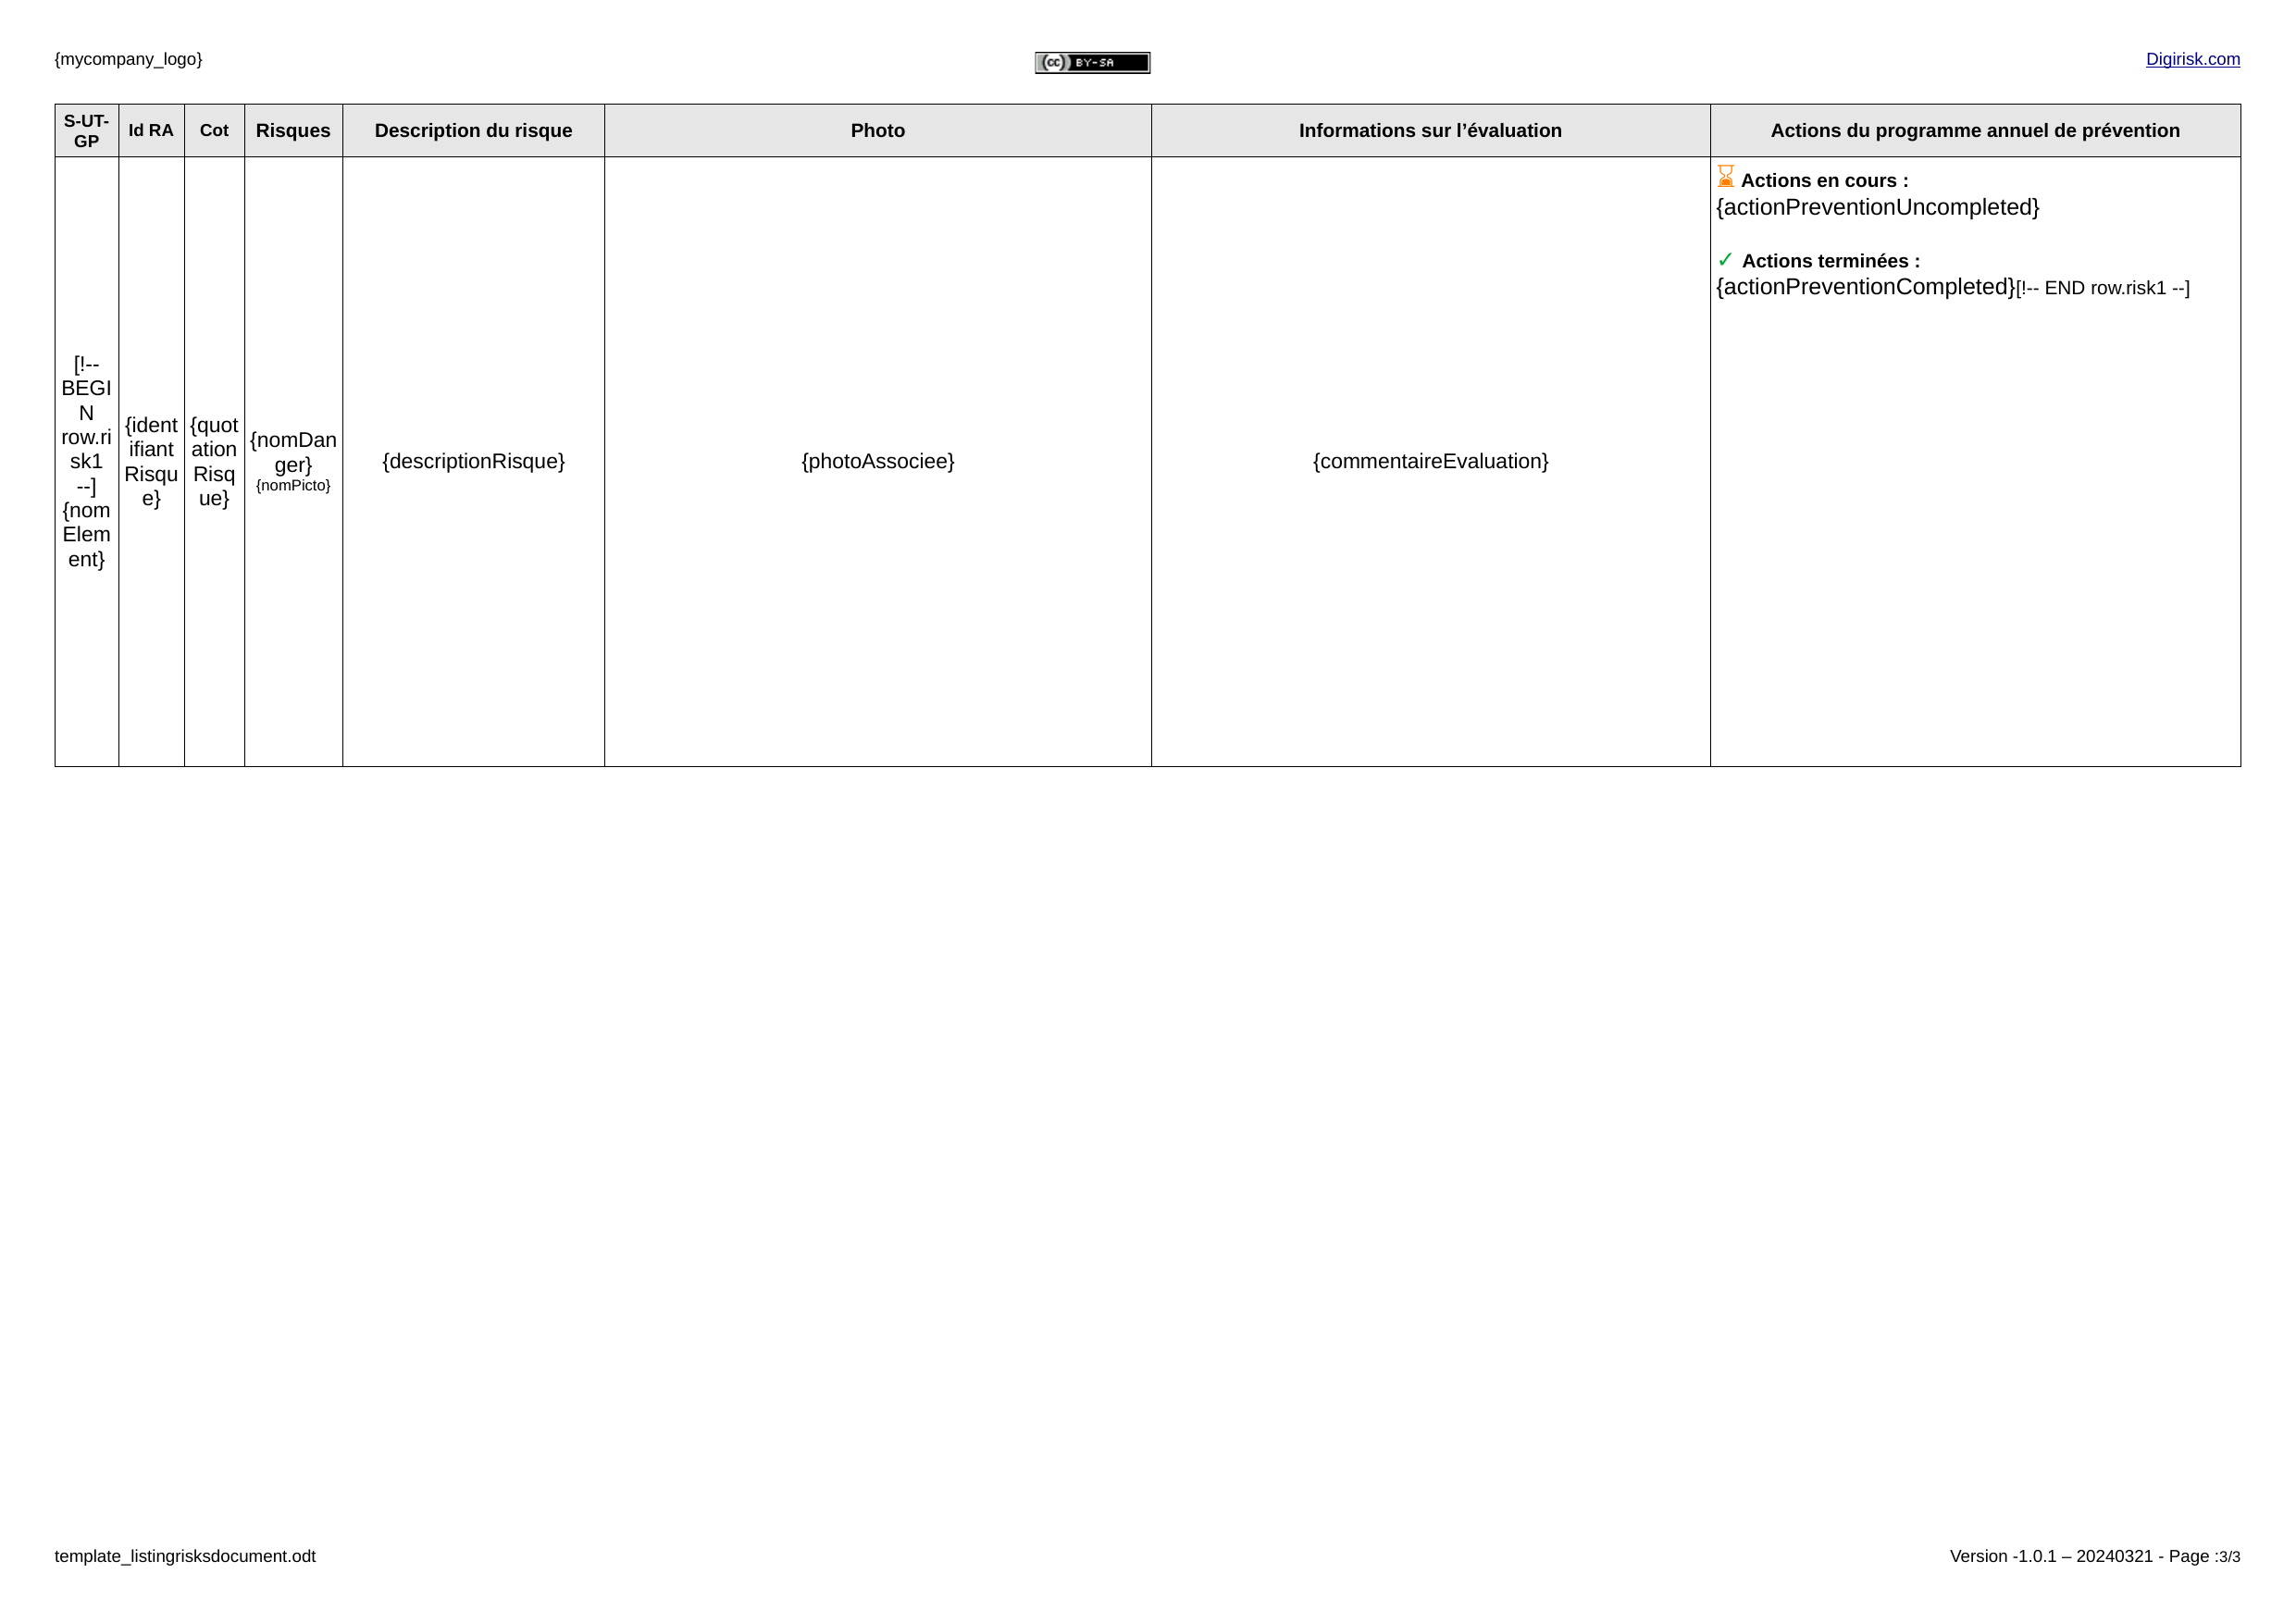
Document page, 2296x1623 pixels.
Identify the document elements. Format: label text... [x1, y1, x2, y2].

table_cell [!-- BEGIN row.risk1 --]{nomElement} [56, 157, 118, 766]
table_header S-UT- GP [56, 105, 118, 156]
table_header Informations sur l’évaluation [1152, 105, 1710, 156]
table_header Risques [245, 105, 342, 156]
table_header Photo [605, 105, 1151, 156]
table_cell {nomDanger} {nomPicto} [245, 157, 342, 766]
table_cell {photoAssociee} [605, 157, 1151, 766]
table_header Cot [185, 105, 244, 156]
table_cell {quotationRisque} [185, 157, 244, 766]
table_cell {descriptionRisque} [343, 157, 604, 766]
table_cell ⌛ Actions en cours : {actionPreventionUncompleted} ✓ Actions terminées : {actionPreventionCompleted}[!-- END row.risk1 --] [1711, 157, 2240, 766]
table_header Description du risque [343, 105, 604, 156]
table_cell {identifiantRisque} [119, 157, 184, 766]
table_header Id RA [119, 105, 184, 156]
table_cell {commentaireEvaluation} [1152, 157, 1710, 766]
picture [1035, 52, 1151, 74]
table_header Actions du programme annuel de prévention [1711, 105, 2240, 156]
